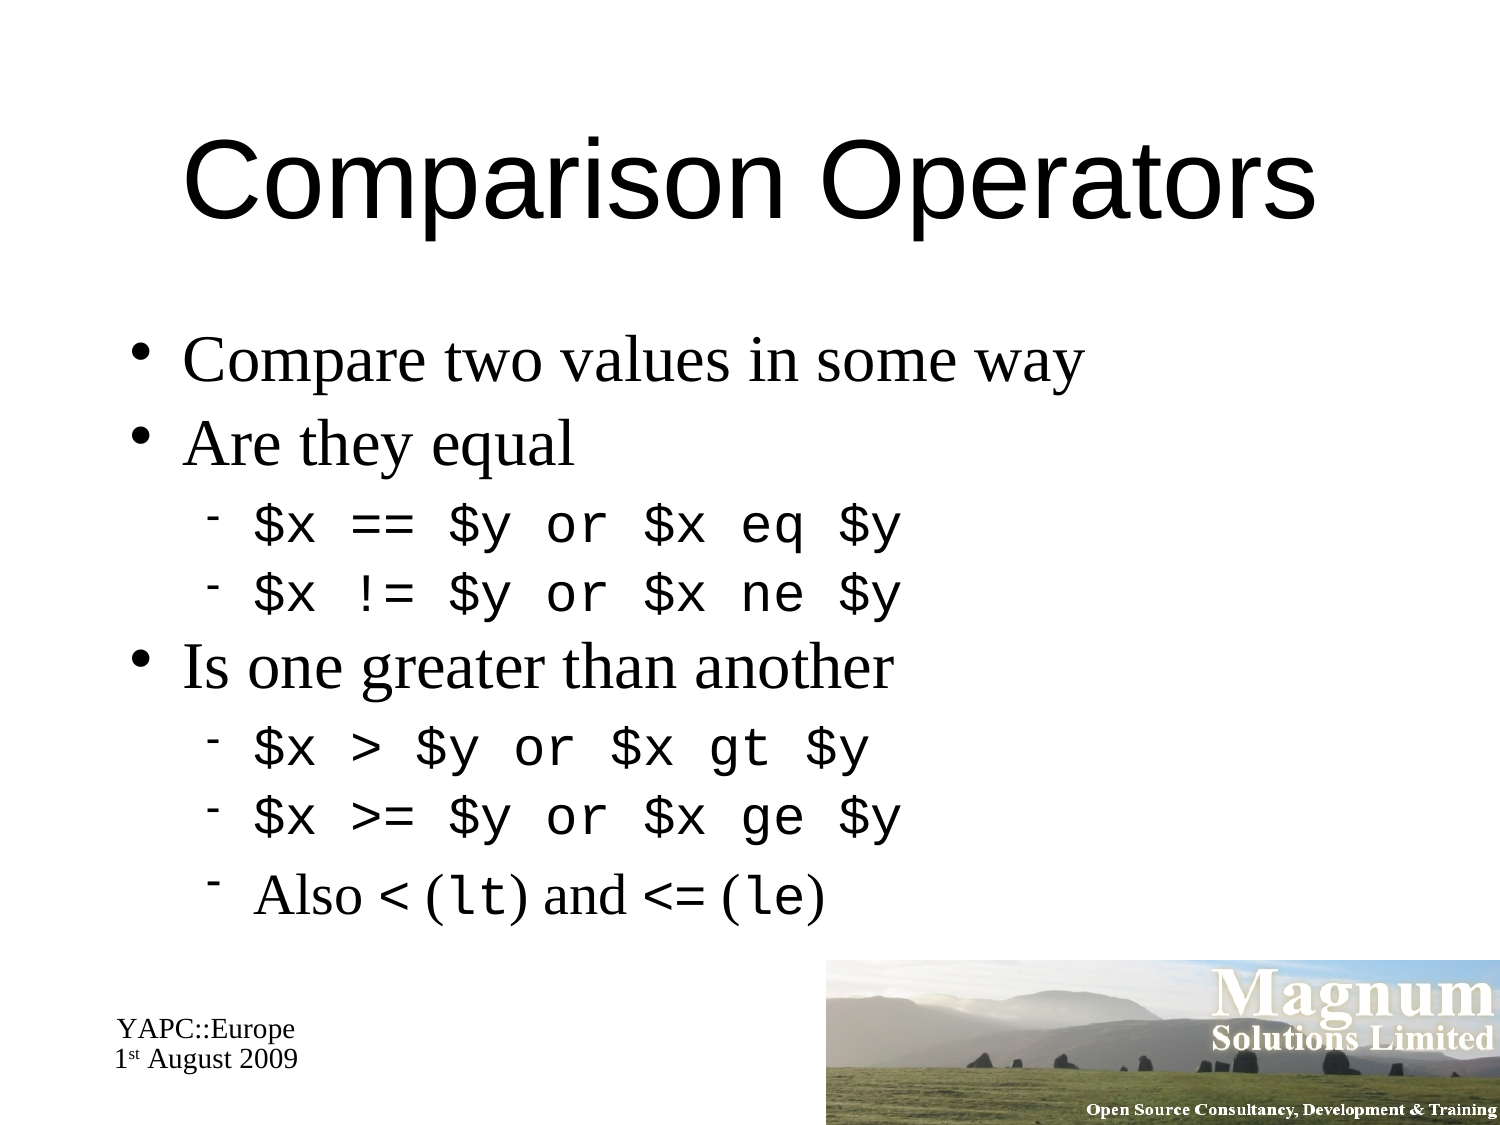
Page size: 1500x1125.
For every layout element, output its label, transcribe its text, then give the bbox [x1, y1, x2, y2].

picture [826, 960, 1500, 1125]
title Comparison Operators [112, 62, 1388, 250]
list Compare two values in some way Are they equal $x == $y or $x eq $y $x != $y or $x ne $y Is one greater than another $x > $y or $x gt $y $x >= $y or $x ge $y Also < (lt) and <= (le)‏ [112, 337, 1388, 938]
